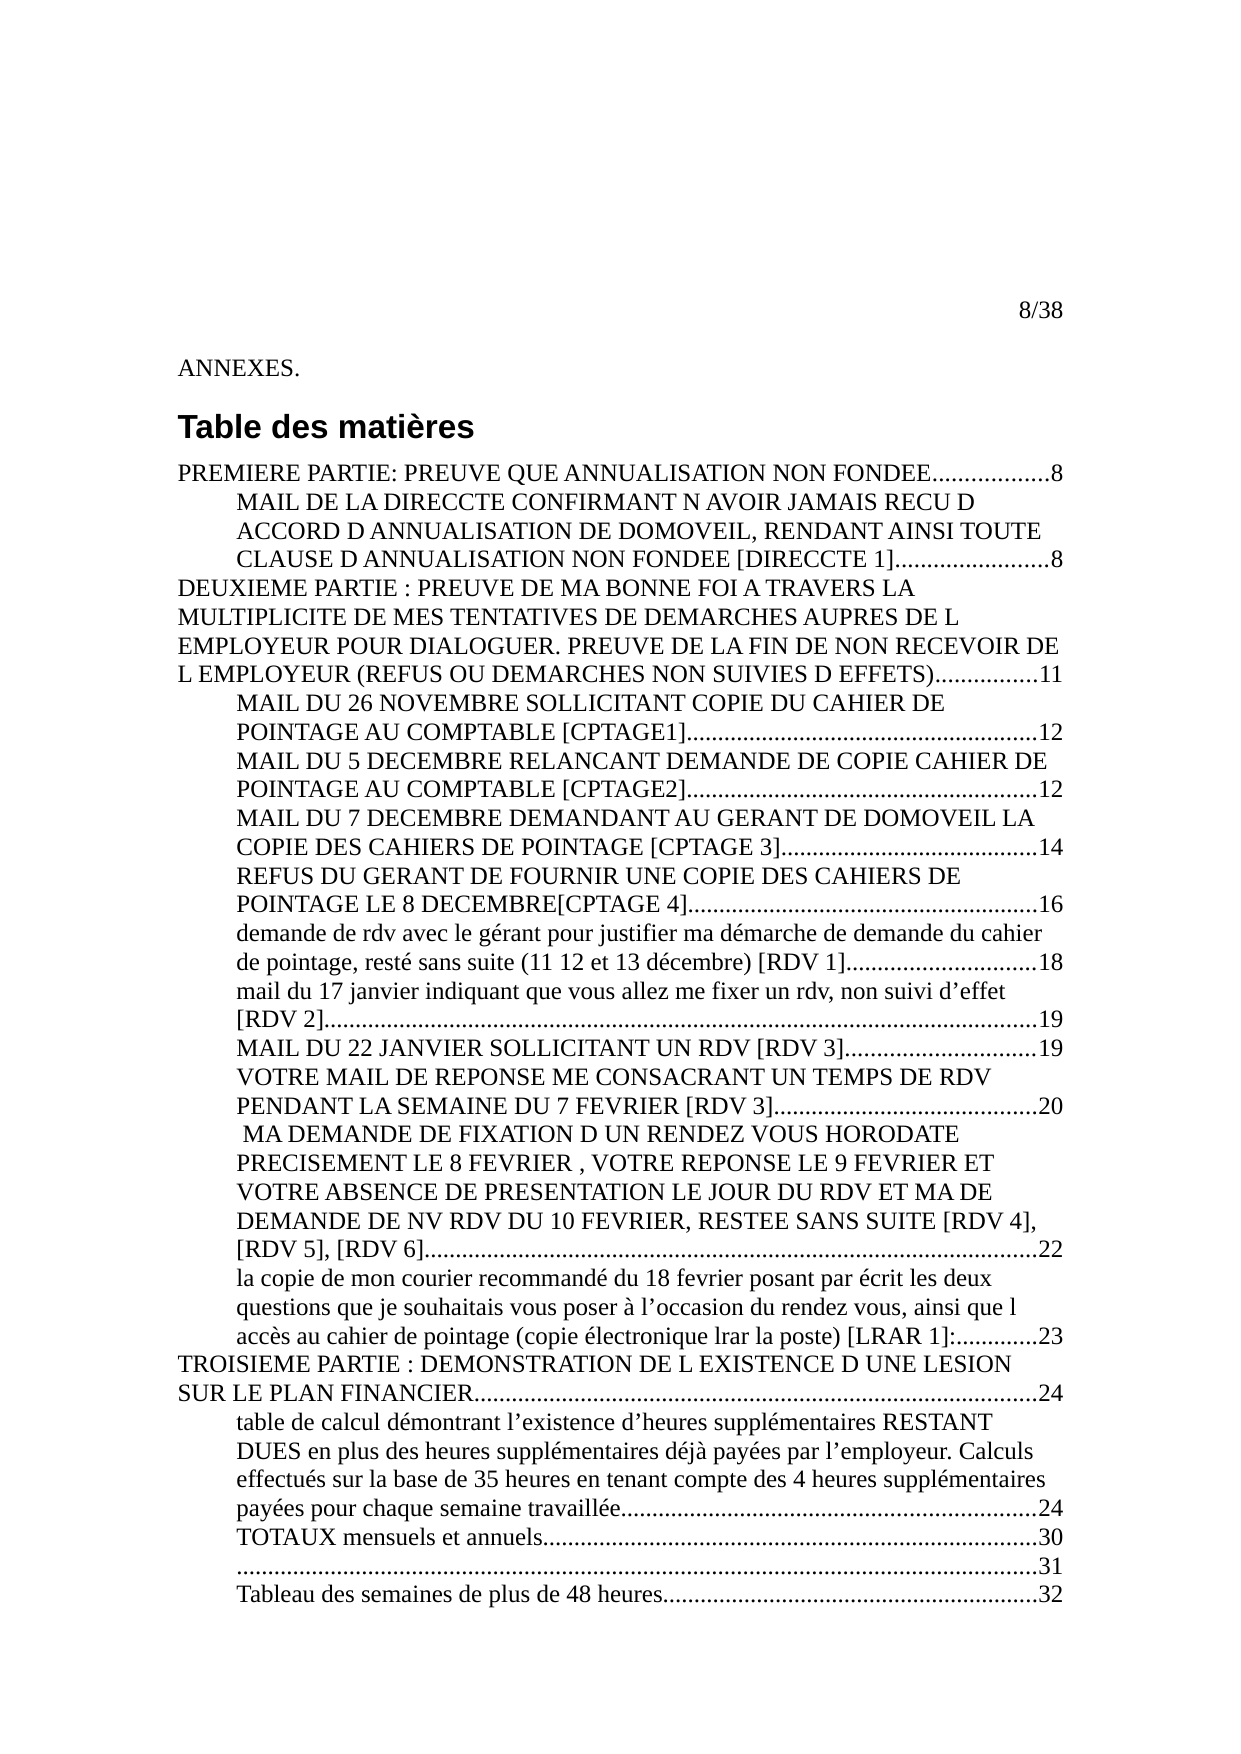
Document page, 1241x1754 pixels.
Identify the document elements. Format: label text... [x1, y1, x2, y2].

text demande de rdv avec le gérant pour justifier ma démarche de demande du cahier de pointage, resté sans suite (11 12 et 13 décembre) [RDV 1] 18 [236, 918, 1063, 976]
text MAIL DU 22 JANVIER SOLLICITANT UN RDV [RDV 3] 19 [236, 1033, 1063, 1062]
text REFUS DU GERANT DE FOURNIR UNE COPIE DES CAHIERS DE POINTAGE LE 8 DECEMBRE[CPTAGE 4] 16 [236, 861, 1063, 918]
text MA DEMANDE DE FIXATION D UN RENDEZ VOUS HORODATE PRECISEMENT LE 8 FEVRIER , VOTRE REPONSE LE 9 FEVRIER ET VOTRE ABSENCE DE PRESENTATION LE JOUR DU RDV ET MA DE DEMANDE DE NV RDV DU 10 FEVRIER, RESTEE SANS SUITE [RDV 4], [RDV 5], [RDV 6] 22 [236, 1119, 1063, 1263]
text la copie de mon courier recommandé du 18 fevrier posant par écrit les deux questions que je souhaitais vous poser à l’occasion du rendez vous, ainsi que l accès au cahier de pointage (copie électronique lrar la poste) [LRAR 1]: 23 [236, 1263, 1063, 1349]
text TROISIEME PARTIE : DEMONSTRATION DE L EXISTENCE D UNE LESION SUR LE PLAN FINANCIER 24 [177, 1349, 1063, 1407]
subtitle Table des matières [177, 407, 1063, 446]
text Tableau des semaines de plus de 48 heures 32 [236, 1579, 1063, 1608]
text table de calcul démontrant l’existence d’heures supplémentaires RESTANT DUES en plus des heures supplémentaires déjà payées par l’employeur. Calculs effectués sur la base de 35 heures en tenant compte des 4 heures supplémentaires payées pour chaque semaine travaillée 24 [236, 1407, 1063, 1522]
text MAIL DU 26 NOVEMBRE SOLLICITANT COPIE DU CAHIER DE POINTAGE AU COMPTABLE [CPTAGE1] 12 [236, 688, 1063, 746]
text 31 [236, 1551, 1063, 1579]
text PREMIERE PARTIE: PREUVE QUE ANNUALISATION NON FONDEE 8 [177, 458, 1063, 487]
text ANNEXES. [177, 353, 1063, 382]
text DEUXIEME PARTIE : PREUVE DE MA BONNE FOI A TRAVERS LA MULTIPLICITE DE MES TENTATIVES DE DEMARCHES AUPRES DE L EMPLOYEUR POUR DIALOGUER. PREUVE DE LA FIN DE NON RECEVOIR DE L EMPLOYEUR (REFUS OU DEMARCHES NON SUIVIES D EFFETS) 11 [177, 573, 1063, 688]
text MAIL DU 7 DECEMBRE DEMANDANT AU GERANT DE DOMOVEIL LA COPIE DES CAHIERS DE POINTAGE [CPTAGE 3] 14 [236, 803, 1063, 861]
text TOTAUX mensuels et annuels 30 [236, 1522, 1063, 1551]
text MAIL DE LA DIRECCTE CONFIRMANT N AVOIR JAMAIS RECU D ACCORD D ANNUALISATION DE DOMOVEIL, RENDANT AINSI TOUTE CLAUSE D ANNUALISATION NON FONDEE [DIRECCTE 1] 8 [236, 487, 1063, 573]
text MAIL DU 5 DECEMBRE RELANCANT DEMANDE DE COPIE CAHIER DE POINTAGE AU COMPTABLE [CPTAGE2] 12 [236, 746, 1063, 803]
text mail du 17 janvier indiquant que vous allez me fixer un rdv, non suivi d’effet [RDV 2] 19 [236, 976, 1063, 1033]
text VOTRE MAIL DE REPONSE ME CONSACRANT UN TEMPS DE RDV PENDANT LA SEMAINE DU 7 FEVRIER [RDV 3] 20 [236, 1062, 1063, 1119]
